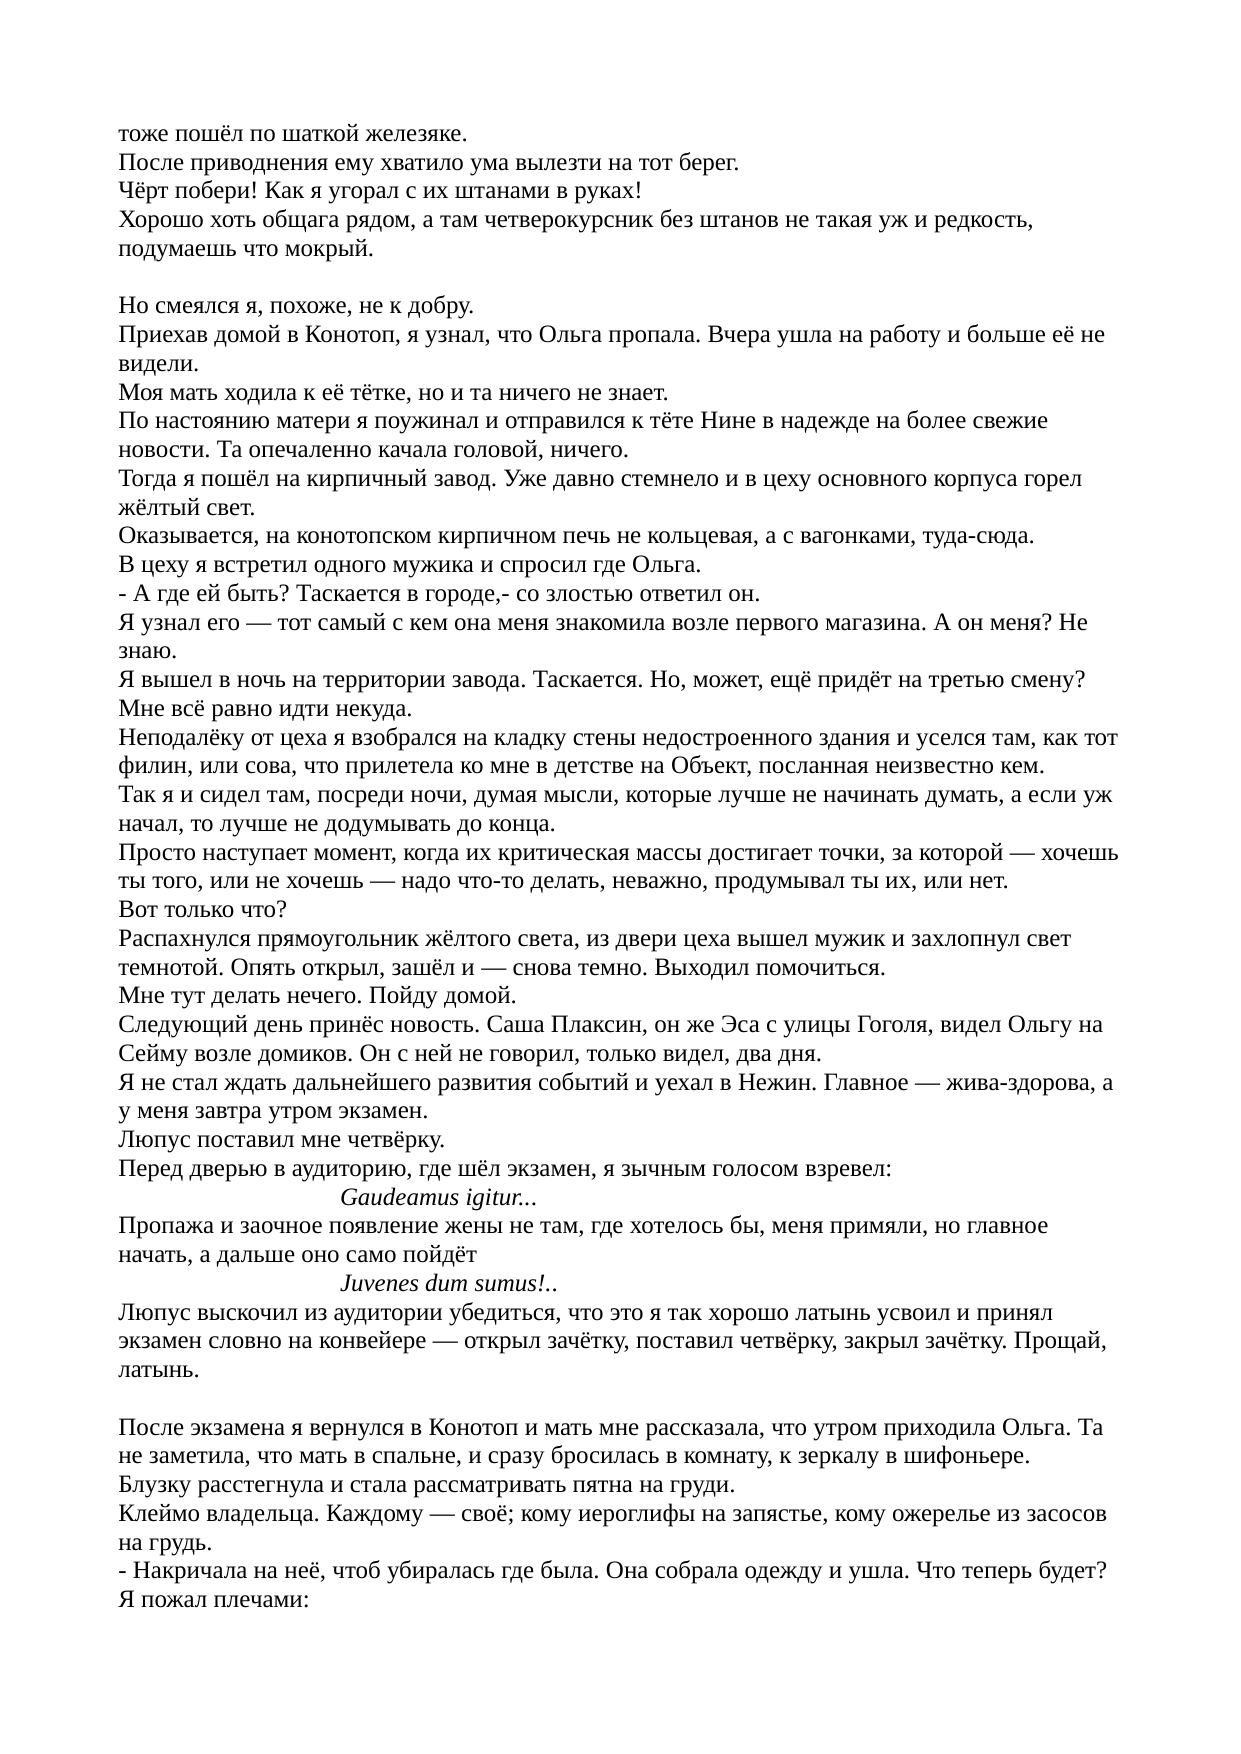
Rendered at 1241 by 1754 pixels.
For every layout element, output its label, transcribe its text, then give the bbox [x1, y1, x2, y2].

text Люпус поставил мне четвёрку. [118, 1124, 1122, 1153]
text Оказывается, на конотопском кирпичном печь не кольцевая, а с вагонками, туда-сюда. [118, 521, 1122, 549]
text Я пожал плечами: [118, 1584, 1122, 1613]
text После экзамена я вернулся в Конотоп и мать мне рассказала, что утром приходила Ольга. Та не заметила, что мать в спальне, и сразу бросилась в комнату, к зеркалу в шифоньере. [118, 1412, 1122, 1469]
text Gaudeamus igitur... [118, 1182, 1122, 1211]
text Вот только что? [118, 894, 1122, 923]
text - А где ей быть? Таскается в городе,- со злостью ответил он. [118, 578, 1122, 607]
text Чёрт побери! Как я угорал с их штанами в руках! [118, 176, 1122, 204]
text Моя мать ходила к её тётке, но и та ничего не знает. [118, 377, 1122, 406]
text Следующий день принёс новость. Саша Плаксин, он же Эса с улицы Гоголя, видел Ольгу на Сейму возле домиков. Он с ней не говорил, только видел, два дня. [118, 1009, 1122, 1067]
text Тогда я пошёл на кирпичный завод. Уже давно стемнело и в цеху основного корпуса горел жёлтый свет. [118, 463, 1122, 521]
text Перед дверью в аудиторию, где шёл экзамен, я зычным голосом взревел: [118, 1153, 1122, 1182]
text Приехав домой в Конотоп, я узнал, что Ольга пропала. Вчера ушла на работу и больше её не видели. [118, 319, 1122, 377]
text - Накричала на неё, чтоб убиралась где была. Она собрала одежду и ушла. Что теперь будет? [118, 1556, 1122, 1584]
text Неподалёку от цеха я взобрался на кладку стены недостроенного здания и уселся там, как тот филин, или сова, что прилетела ко мне в детстве на Объект, посланная неизвестно кем. [118, 722, 1122, 779]
text Хорошо хоть общага рядом, а там четверокурсник без штанов не такая уж и редкость, подумаешь что мокрый. [118, 204, 1122, 262]
text Пропажа и заочное появление жены не там, где хотелось бы, меня примяли, но главное начать, а дальше оно само пойдёт Juvenes dum sumus!.. [118, 1211, 1122, 1297]
text После приводнения ему хватило ума вылезти на тот берег. [118, 147, 1122, 176]
text Я вышел в ночь на территории завода. Таскается. Но, может, ещё придёт на третью смену? Мне всё равно идти некуда. [118, 664, 1122, 722]
text Но смеялся я, похоже, не к добру. [118, 291, 1122, 319]
text Клеймо владельца. Каждому — своё; кому иероглифы на запястье, кому ожерелье из засосов на грудь. [118, 1498, 1122, 1556]
text Я не стал ждать дальнейшего развития событий и уехал в Нежин. Главное — жива-здорова, а у меня завтра утром экзамен. [118, 1067, 1122, 1124]
text Мне тут делать нечего. Пойду домой. [118, 981, 1122, 1009]
text Люпус выскочил из аудитории убедиться, что это я так хорошо латынь усвоил и принял экзамен словно на конвейере — открыл зачётку, поставил четвёрку, закрыл зачётку. Прощай, латынь. [118, 1297, 1122, 1383]
text По настоянию матери я поужинал и отправился к тёте Нине в надежде на более свежие новости. Та опечаленно качала головой, ничего. [118, 406, 1122, 463]
text Распахнулся прямоугольник жёлтого света, из двери цеха вышел мужик и захлопнул свет темнотой. Опять открыл, зашёл и — снова темно. Выходил помочиться. [118, 923, 1122, 981]
text Блузку расстегнула и стала рассматривать пятна на груди. [118, 1469, 1122, 1498]
text В цеху я встретил одного мужика и спросил где Ольга. [118, 549, 1122, 578]
text тоже пошёл по шаткой железяке. [118, 118, 1122, 147]
text Я узнал его — тот самый с кем она меня знакомила возле первого магазина. А он меня? Не знаю. [118, 607, 1122, 664]
text Так я и сидел там, посреди ночи, думая мысли, которые лучше не начинать думать, а если уж начал, то лучше не додумывать до конца. [118, 779, 1122, 837]
text Просто наступает момент, когда их критическая массы достигает точки, за которой — хочешь ты того, или не хочешь — надо что-то делать, неважно, продумывал ты их, или нет. [118, 837, 1122, 894]
